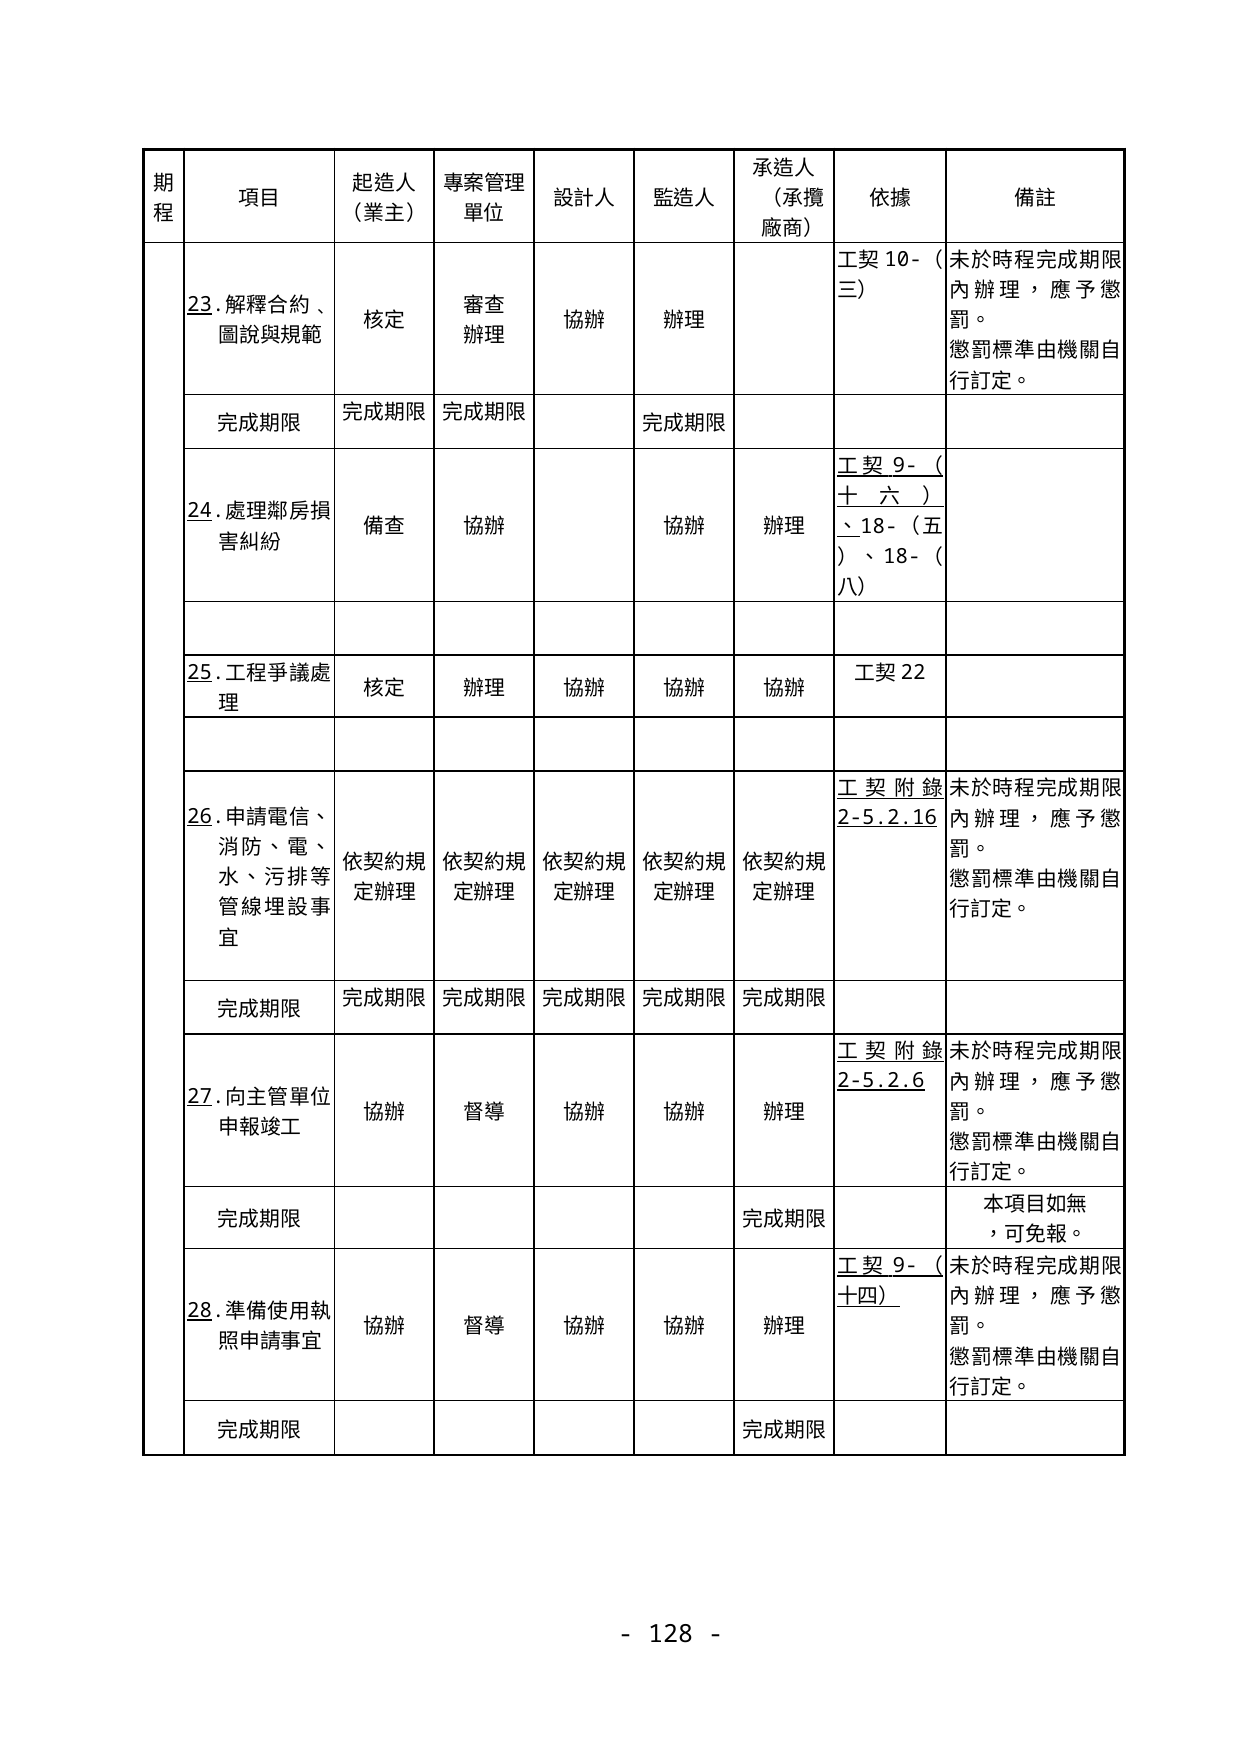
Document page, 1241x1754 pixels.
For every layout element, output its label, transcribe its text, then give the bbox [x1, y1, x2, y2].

table_cell 督導 [435, 1035, 533, 1186]
table_cell 完成期限 [735, 981, 833, 1033]
table_cell 完成期限 [185, 981, 334, 1033]
table_cell [535, 449, 633, 601]
table_cell [535, 718, 633, 770]
table_cell 未於時程完成期限內辦理，應予懲罰。 懲罰標準由機關自行訂定。 [947, 772, 1123, 979]
table_cell 辦理 [435, 656, 533, 716]
table_cell 協辦 [435, 449, 533, 601]
table_cell [145, 243, 183, 1454]
table_cell [335, 602, 433, 654]
table_cell 依契約規定辦理 [335, 772, 433, 979]
table_cell [835, 1401, 945, 1454]
table_cell [435, 1187, 533, 1248]
table_cell [835, 718, 945, 770]
table_header 設計人 [535, 151, 633, 241]
table_cell 審查 辦理 [435, 243, 533, 394]
table_cell [635, 602, 733, 654]
table_cell [835, 981, 945, 1033]
table_cell [435, 602, 533, 654]
table_cell [535, 395, 633, 448]
table_cell [635, 1401, 733, 1454]
table_cell [947, 602, 1123, 654]
table_cell [535, 602, 633, 654]
table_cell 完成期限 [335, 981, 433, 1033]
table_cell 25.工程爭議處理 [185, 656, 334, 716]
table_cell 27.向主管單位申報竣工 [185, 1035, 334, 1186]
table_cell 依契約規定辦理 [635, 772, 733, 979]
table_cell 辦理 [735, 449, 833, 601]
table_cell 督導 [435, 1249, 533, 1400]
table_cell [535, 1401, 633, 1454]
table_cell 辦理 [735, 1035, 833, 1186]
table_cell 依契約規定辦理 [435, 772, 533, 979]
table_cell 本項目如無 ，可免報。 [947, 1187, 1123, 1248]
table_header 期程 [145, 151, 183, 241]
table_cell 協辦 [635, 1035, 733, 1186]
table_cell [185, 602, 334, 654]
table_cell [835, 395, 945, 448]
table_cell [635, 718, 733, 770]
table_cell [947, 656, 1123, 716]
table_cell 23.解釋合約﹑圖說與規範 [185, 243, 334, 394]
table_cell [435, 718, 533, 770]
table_cell [735, 395, 833, 448]
table_cell 協辦 [335, 1249, 433, 1400]
table_cell [735, 602, 833, 654]
table_cell [947, 395, 1123, 448]
table_cell [947, 718, 1123, 770]
table_cell 協辦 [635, 449, 733, 601]
table_cell 完成期限 [635, 395, 733, 448]
table_cell 協辦 [635, 1249, 733, 1400]
table_cell 核定 [335, 243, 433, 394]
table_cell 協辦 [335, 1035, 433, 1186]
table_cell 依契約規定辦理 [735, 772, 833, 979]
table_cell [335, 1401, 433, 1454]
table_cell [835, 602, 945, 654]
table_cell [635, 1187, 733, 1248]
table_cell [435, 1401, 533, 1454]
table_cell 辦理 [635, 243, 733, 394]
table_cell 依契約規定辦理 [535, 772, 633, 979]
table_cell 未於時程完成期限內辦理，應予懲罰。 懲罰標準由機關自行訂定。 [947, 243, 1123, 394]
table_cell 完成期限 [735, 1187, 833, 1248]
table_cell 備查 [335, 449, 433, 601]
table_cell 協辦 [535, 243, 633, 394]
table_cell 工契9-（十六）、18-（五）、18-（八） [835, 449, 945, 601]
table_cell 完成期限 [735, 1401, 833, 1454]
table_cell [335, 718, 433, 770]
table_cell 未於時程完成期限內辦理，應予懲罰。 懲罰標準由機關自行訂定。 [947, 1249, 1123, 1400]
table_cell [735, 243, 833, 394]
table_cell 完成期限 [185, 1187, 334, 1248]
table_cell [535, 1187, 633, 1248]
table_cell 28.準備使用執照申請事宜 [185, 1249, 334, 1400]
table_cell [185, 718, 334, 770]
table_cell [947, 981, 1123, 1033]
table_cell 協辦 [535, 1035, 633, 1186]
table_cell 工契附錄2-5.2.6 [835, 1035, 945, 1186]
table_cell 工契9-（十四） [835, 1249, 945, 1400]
table_cell 完成期限 [185, 395, 334, 448]
table_cell [735, 718, 833, 770]
table_header 專案管理單位 [435, 151, 533, 241]
table_cell [335, 1187, 433, 1248]
table_cell 完成期限 [535, 981, 633, 1033]
table_cell 協辦 [535, 1249, 633, 1400]
table_cell 26.申請電信、消防、電、水、污排等管線埋設事宜 [185, 772, 334, 979]
table_cell 工契10-（三） [835, 243, 945, 394]
table_cell 工契附錄2-5.2.16 [835, 772, 945, 979]
table_cell 核定 [335, 656, 433, 716]
table_cell 完成期限 [435, 395, 533, 448]
table_header 備註 [947, 151, 1123, 241]
table_cell 協辦 [735, 656, 833, 716]
table_cell 完成期限 [635, 981, 733, 1033]
table_cell [947, 449, 1123, 601]
table_cell 未於時程完成期限內辦理，應予懲罰。 懲罰標準由機關自行訂定。 [947, 1035, 1123, 1186]
table_header 監造人 [635, 151, 733, 241]
table_cell 24.處理鄰房損害糾紛 [185, 449, 334, 601]
table_header 起造人（業主） [335, 151, 433, 241]
table_header 項目 [185, 151, 334, 241]
table_cell 協辦 [635, 656, 733, 716]
table_cell 完成期限 [435, 981, 533, 1033]
table_cell 協辦 [535, 656, 633, 716]
table_cell [835, 1187, 945, 1248]
table_header 依據 [835, 151, 945, 241]
table_cell 辦理 [735, 1249, 833, 1400]
table_cell [947, 1401, 1123, 1454]
table_cell 工契22 [835, 656, 945, 716]
table_header 承造人（承攬廠商） [735, 151, 833, 241]
table_cell 完成期限 [335, 395, 433, 448]
table_cell 完成期限 [185, 1401, 334, 1454]
